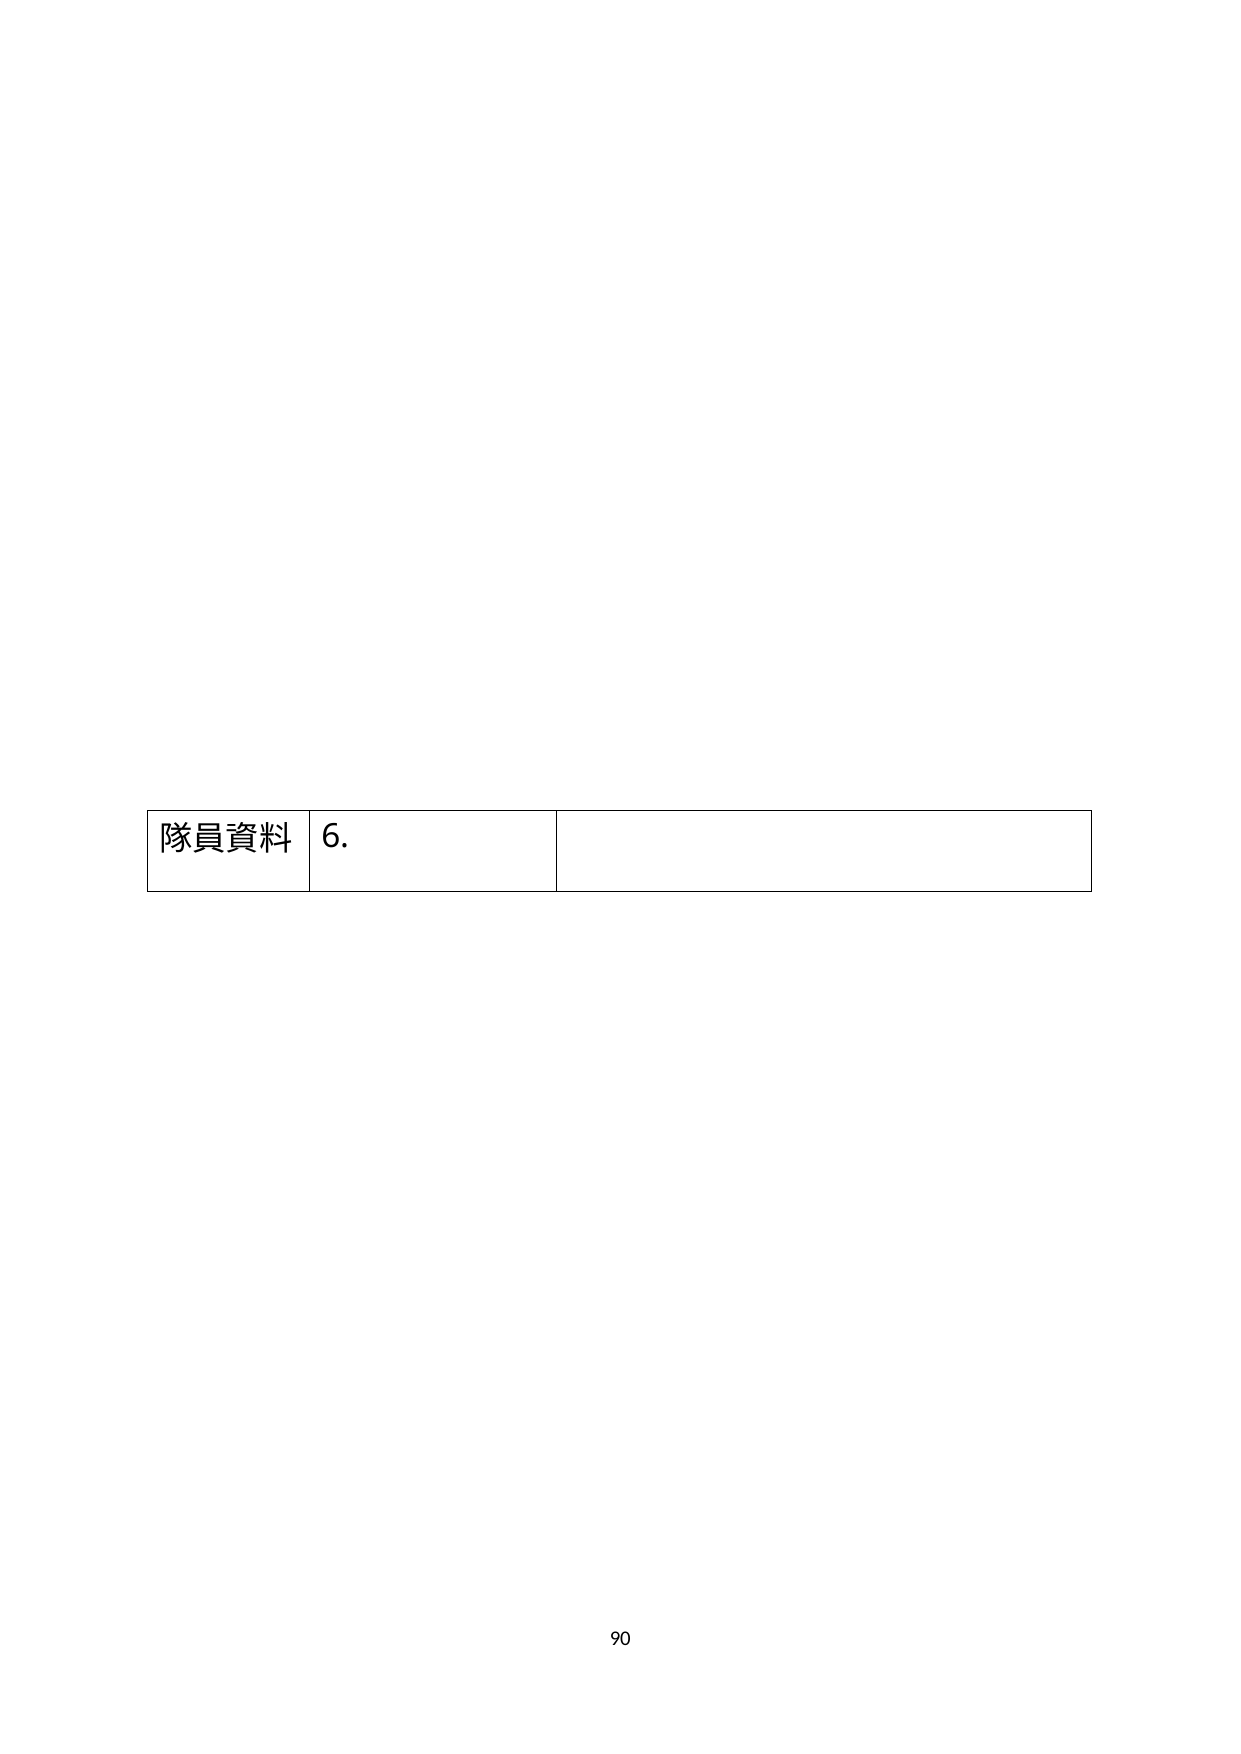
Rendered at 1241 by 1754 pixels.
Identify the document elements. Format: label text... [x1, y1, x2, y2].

table_cell 隊員資料 [148, 811, 309, 891]
table_cell 6. [310, 811, 556, 891]
table_cell [557, 811, 1091, 891]
